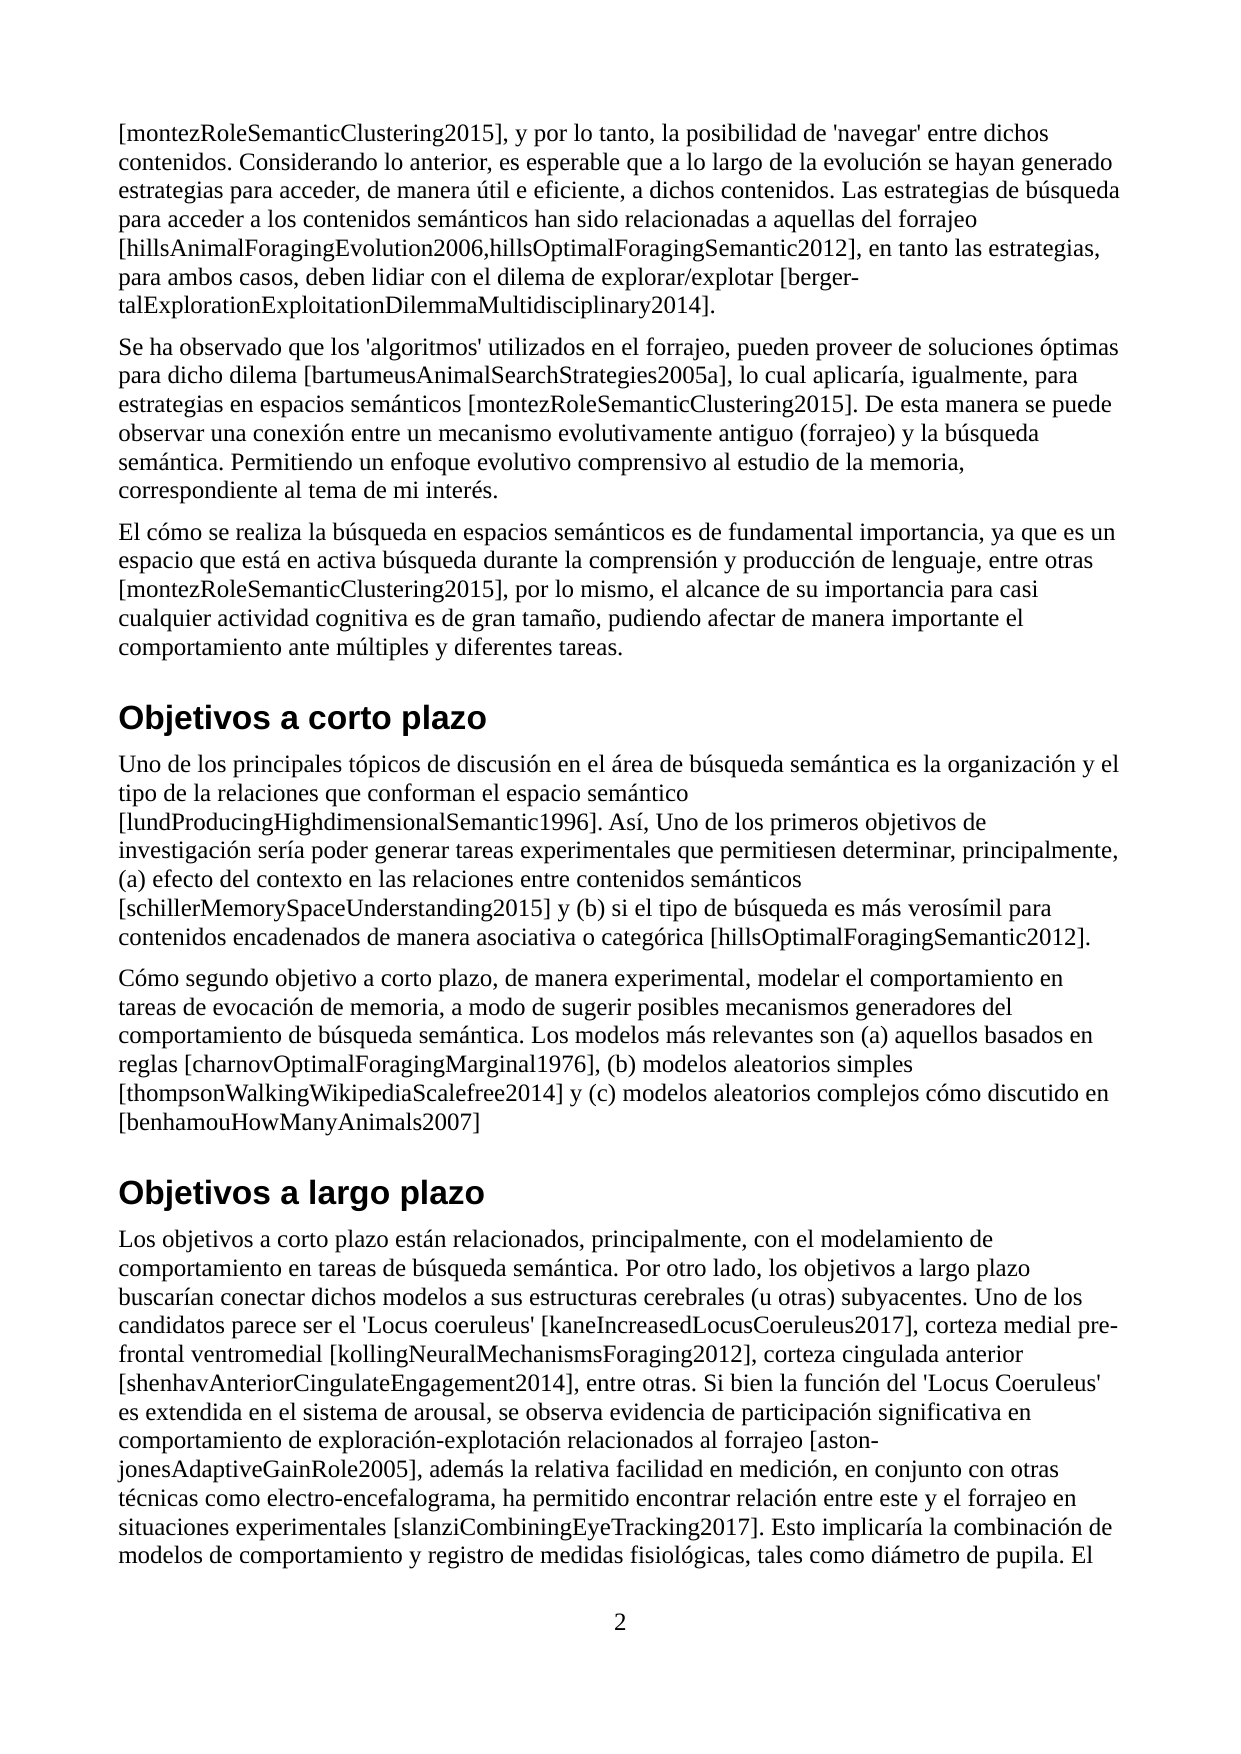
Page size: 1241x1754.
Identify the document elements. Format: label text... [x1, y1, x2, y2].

subtitle Objetivos a largo plazo [118, 1173, 1122, 1212]
text Los objetivos a corto plazo están relacionados, principalmente, con el modelamiento de comportamiento en tareas de búsqueda semántica. Por otro lado, los objetivos a largo plazo buscarían conectar dichos modelos a sus estructuras cerebrales (u otras) subyacentes. Uno de los candidatos parece ser el 'Locus coeruleus' [kaneIncreasedLocusCoeruleus2017], corteza medial pre-frontal ventromedial [kollingNeuralMechanismsForaging2012], corteza cingulada anterior [shenhavAnteriorCingulateEngagement2014], entre otras. Si bien la función del 'Locus Coeruleus' es extendida en el sistema de arousal, se observa evidencia de participación significativa en comportamiento de exploración-explotación relacionados al forrajeo [aston-jonesAdaptiveGainRole2005], además la relativa facilidad en medición, en conjunto con otras técnicas como electro-encefalograma, ha permitido encontrar relación entre este y el forrajeo en situaciones experimentales [slanziCombiningEyeTracking2017]. Esto implicaría la combinación de modelos de comportamiento y registro de medidas fisiológicas, tales como diámetro de pupila. El [118, 1224, 1122, 1569]
text Se ha observado que los 'algoritmos' utilizados en el forrajeo, pueden proveer de soluciones óptimas para dicho dilema [bartumeusAnimalSearchStrategies2005a], lo cual aplicaría, igualmente, para estrategias en espacios semánticos [montezRoleSemanticClustering2015]. De esta manera se puede observar una conexión entre un mecanismo evolutivamente antiguo (forrajeo) y la búsqueda semántica. Permitiendo un enfoque evolutivo comprensivo al estudio de la memoria, correspondiente al tema de mi interés. [118, 332, 1122, 504]
subtitle Objetivos a corto plazo [118, 698, 1122, 737]
text [montezRoleSemanticClustering2015], y por lo tanto, la posibilidad de 'navegar' entre dichos contenidos. Considerando lo anterior, es esperable que a lo largo de la evolución se hayan generado estrategias para acceder, de manera útil e eficiente, a dichos contenidos. Las estrategias de búsqueda para acceder a los contenidos semánticos han sido relacionadas a aquellas del forrajeo [hillsAnimalForagingEvolution2006,hillsOptimalForagingSemantic2012], en tanto las estrategias, para ambos casos, deben lidiar con el dilema de explorar/explotar [berger-talExplorationExploitationDilemmaMultidisciplinary2014]. [118, 118, 1122, 319]
text Uno de los principales tópicos de discusión en el área de búsqueda semántica es la organización y el tipo de la relaciones que conforman el espacio semántico [lundProducingHighdimensionalSemantic1996]. Así, Uno de los primeros objetivos de investigación sería poder generar tareas experimentales que permitiesen determinar, principalmente, (a) efecto del contexto en las relaciones entre contenidos semánticos [schillerMemorySpaceUnderstanding2015] y (b) si el tipo de búsqueda es más verosímil para contenidos encadenados de manera asociativa o categórica [hillsOptimalForagingSemantic2012]. [118, 749, 1122, 951]
text El cómo se realiza la búsqueda en espacios semánticos es de fundamental importancia, ya que es un espacio que está en activa búsqueda durante la comprensión y producción de lenguaje, entre otras [montezRoleSemanticClustering2015], por lo mismo, el alcance de su importancia para casi cualquier actividad cognitiva es de gran tamaño, pudiendo afectar de manera importante el comportamiento ante múltiples y diferentes tareas. [118, 517, 1122, 661]
text Cómo segundo objetivo a corto plazo, de manera experimental, modelar el comportamiento en tareas de evocación de memoria, a modo de sugerir posibles mecanismos generadores del comportamiento de búsqueda semántica. Los modelos más relevantes son (a) aquellos basados en reglas [charnovOptimalForagingMarginal1976], (b) modelos aleatorios simples [thompsonWalkingWikipediaScalefree2014] y (c) modelos aleatorios complejos cómo discutido en [benhamouHowManyAnimals2007] [118, 963, 1122, 1136]
